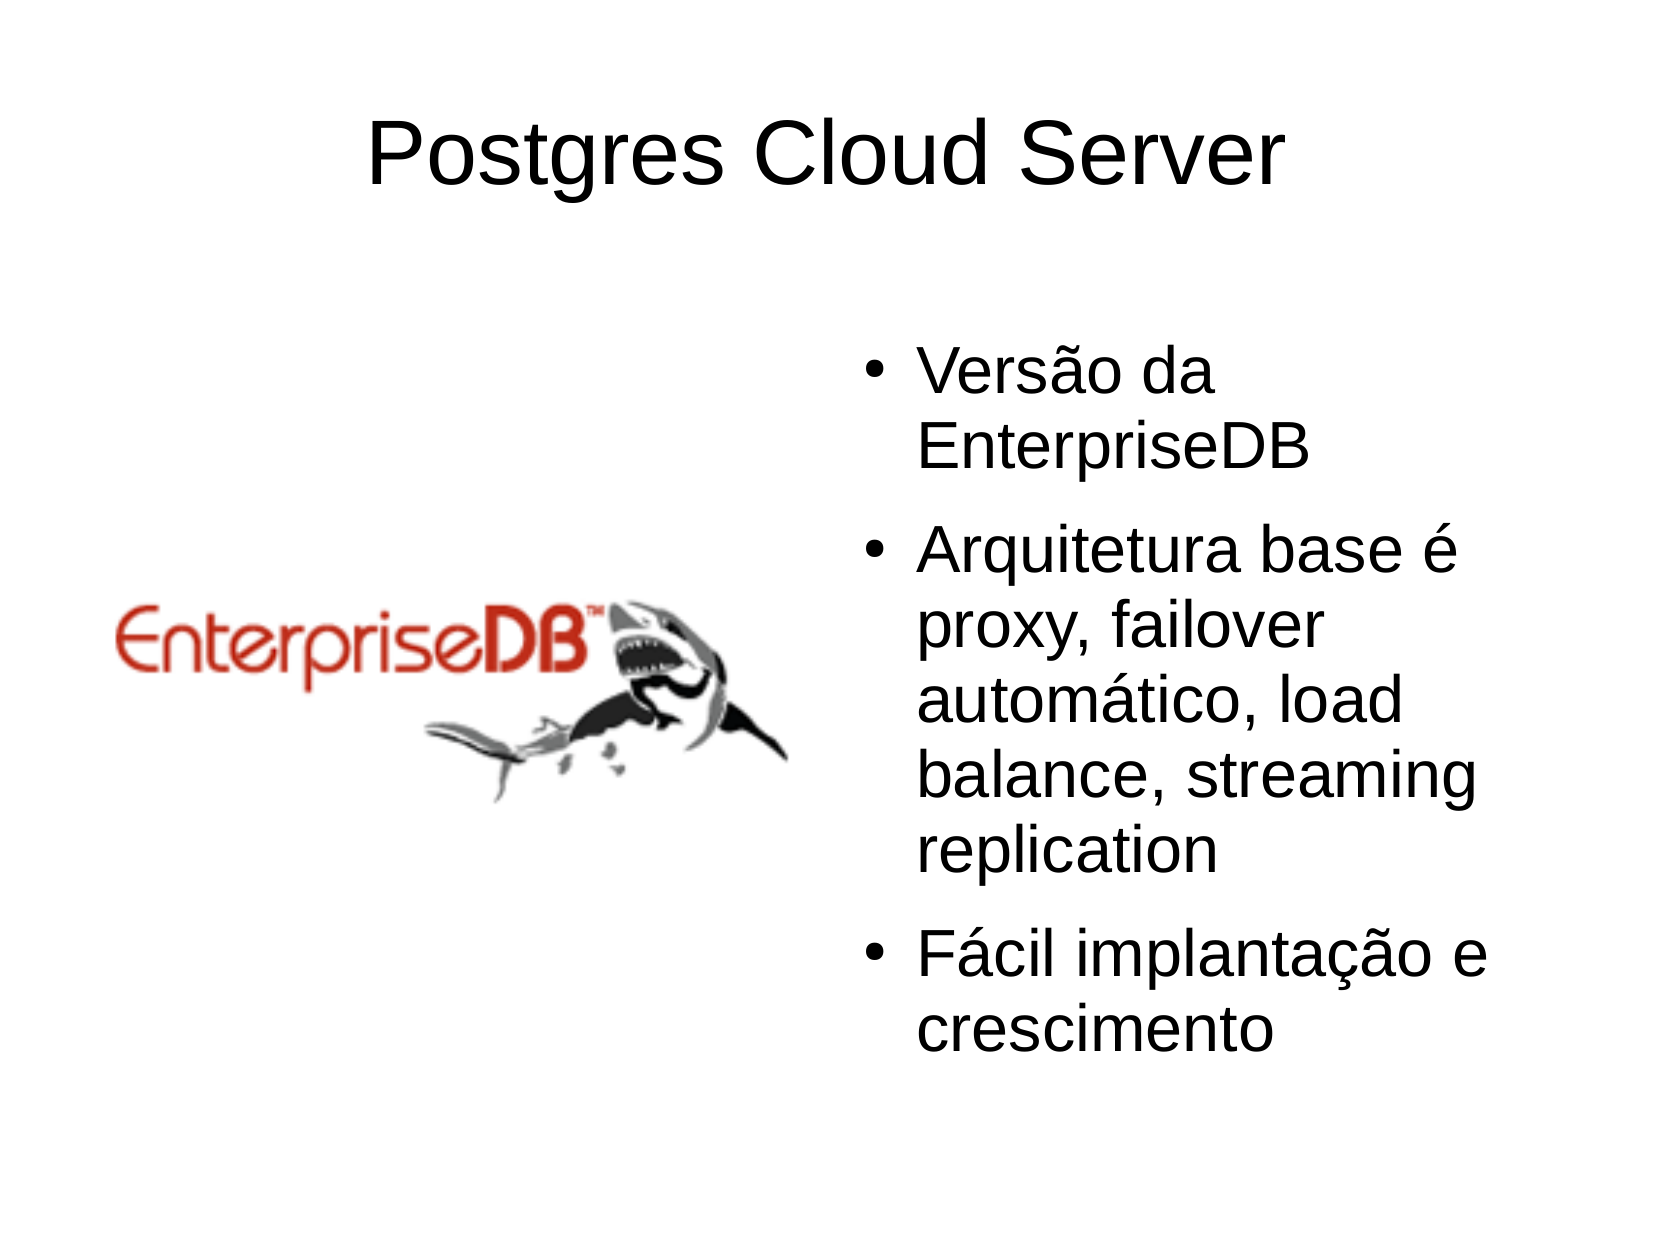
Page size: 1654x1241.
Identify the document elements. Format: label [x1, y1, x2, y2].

picture [82, 557, 809, 842]
